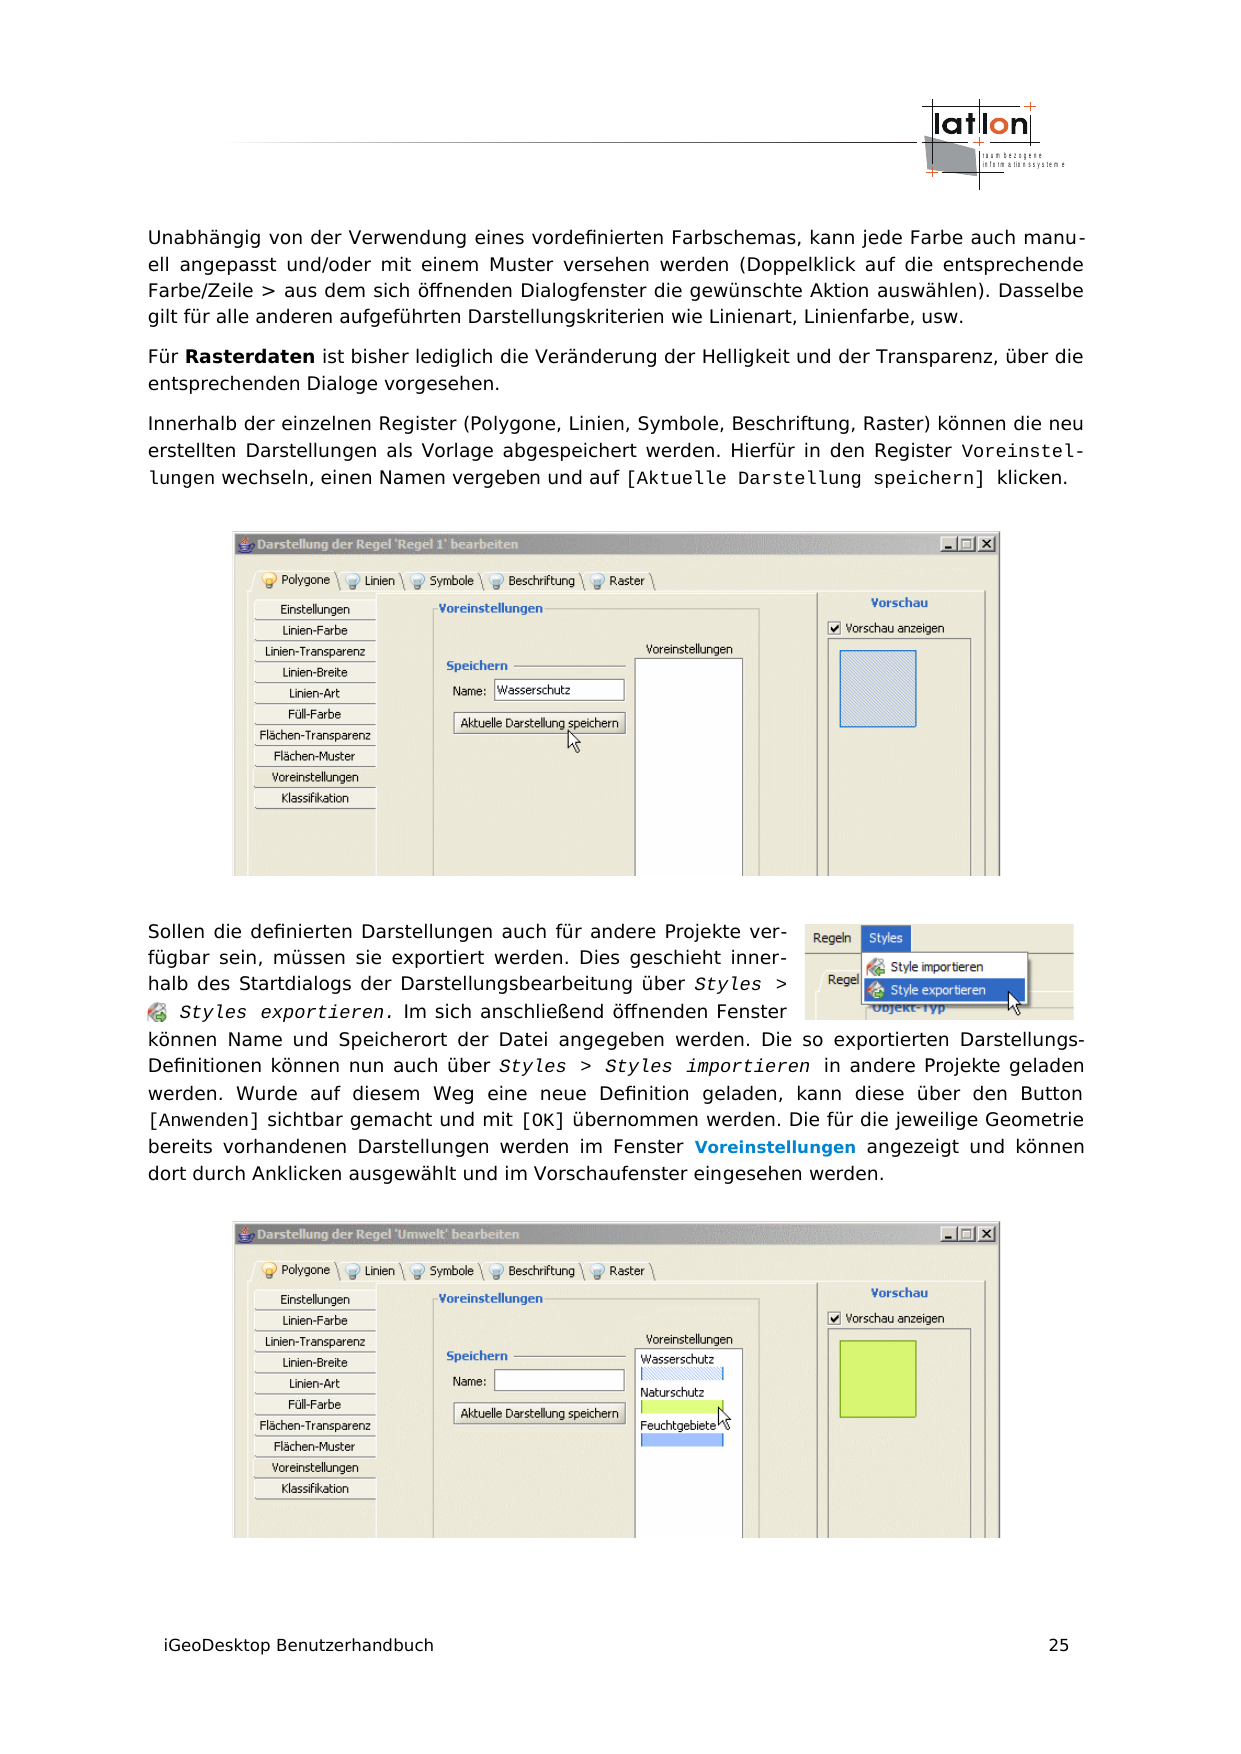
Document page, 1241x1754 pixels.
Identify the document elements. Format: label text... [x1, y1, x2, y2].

picture [232, 1221, 1001, 1538]
text Unabhängig von der Verwendung eines vordefinierten Farbschemas, kann jede Farbe auch manu­ell angepasst und/oder mit einem Muster versehen werden (Doppelklick auf die entsprechende Far­be/Zeile > aus dem sich öffnenden Dialogfenster die gewünschte Aktion auswählen). Dasselbe gilt für alle anderen aufgeführten Darstellungskriterien wie Linienart, Linienfarbe, usw. [148, 227, 1085, 328]
text Innerhalb der einzelnen Register (Polygone, Linien, Symbole, Beschriftung, Raster) können die neu erstellten Darstellungen als Vorlage abgespeichert werden. Hierfür in den Register Voreinstel­lungen wechseln, einen Namen vergeben und auf [Aktuelle Darstellung speichern] klicken. [148, 413, 1085, 490]
picture [232, 531, 1001, 876]
text Sollen die definierten Darstellungen auch für andere Projekte ver­fügbar sein, müssen sie exportiert werden. Dies geschieht inner­halb des Startdialogs der Darstellungsbearbeitung über Styles > Styles exportieren. Im sich anschließend öff­nenden Fenster können Name und Speicherort der Datei ange­geben werden. Die so exportierten Darstellungs-Defi­nitionen können nun auch über Styles > Styles importie­ren in andere Projekte geladen werden. Wurde auf diesem Weg eine neue Definition geladen, kann diese über den Button [Anwenden] sichtbar gemacht und mit [OK] übernommen werden. Die für die jeweilige Geometrie be­reits vorhandenen Darstellungen werden im Fenster Vorein­stellungen angezeigt und können dort durch Anklicken ausgewählt und im Vorschaufenster ein­gesehen werden. [148, 921, 1085, 1185]
picture [147, 1002, 167, 1022]
picture [804, 924, 1074, 1020]
text Für Rasterdaten ist bisher lediglich die Veränderung der Helligkeit und der Transparenz, über die entsprechenden Dialoge vorgesehen. [148, 346, 1085, 395]
